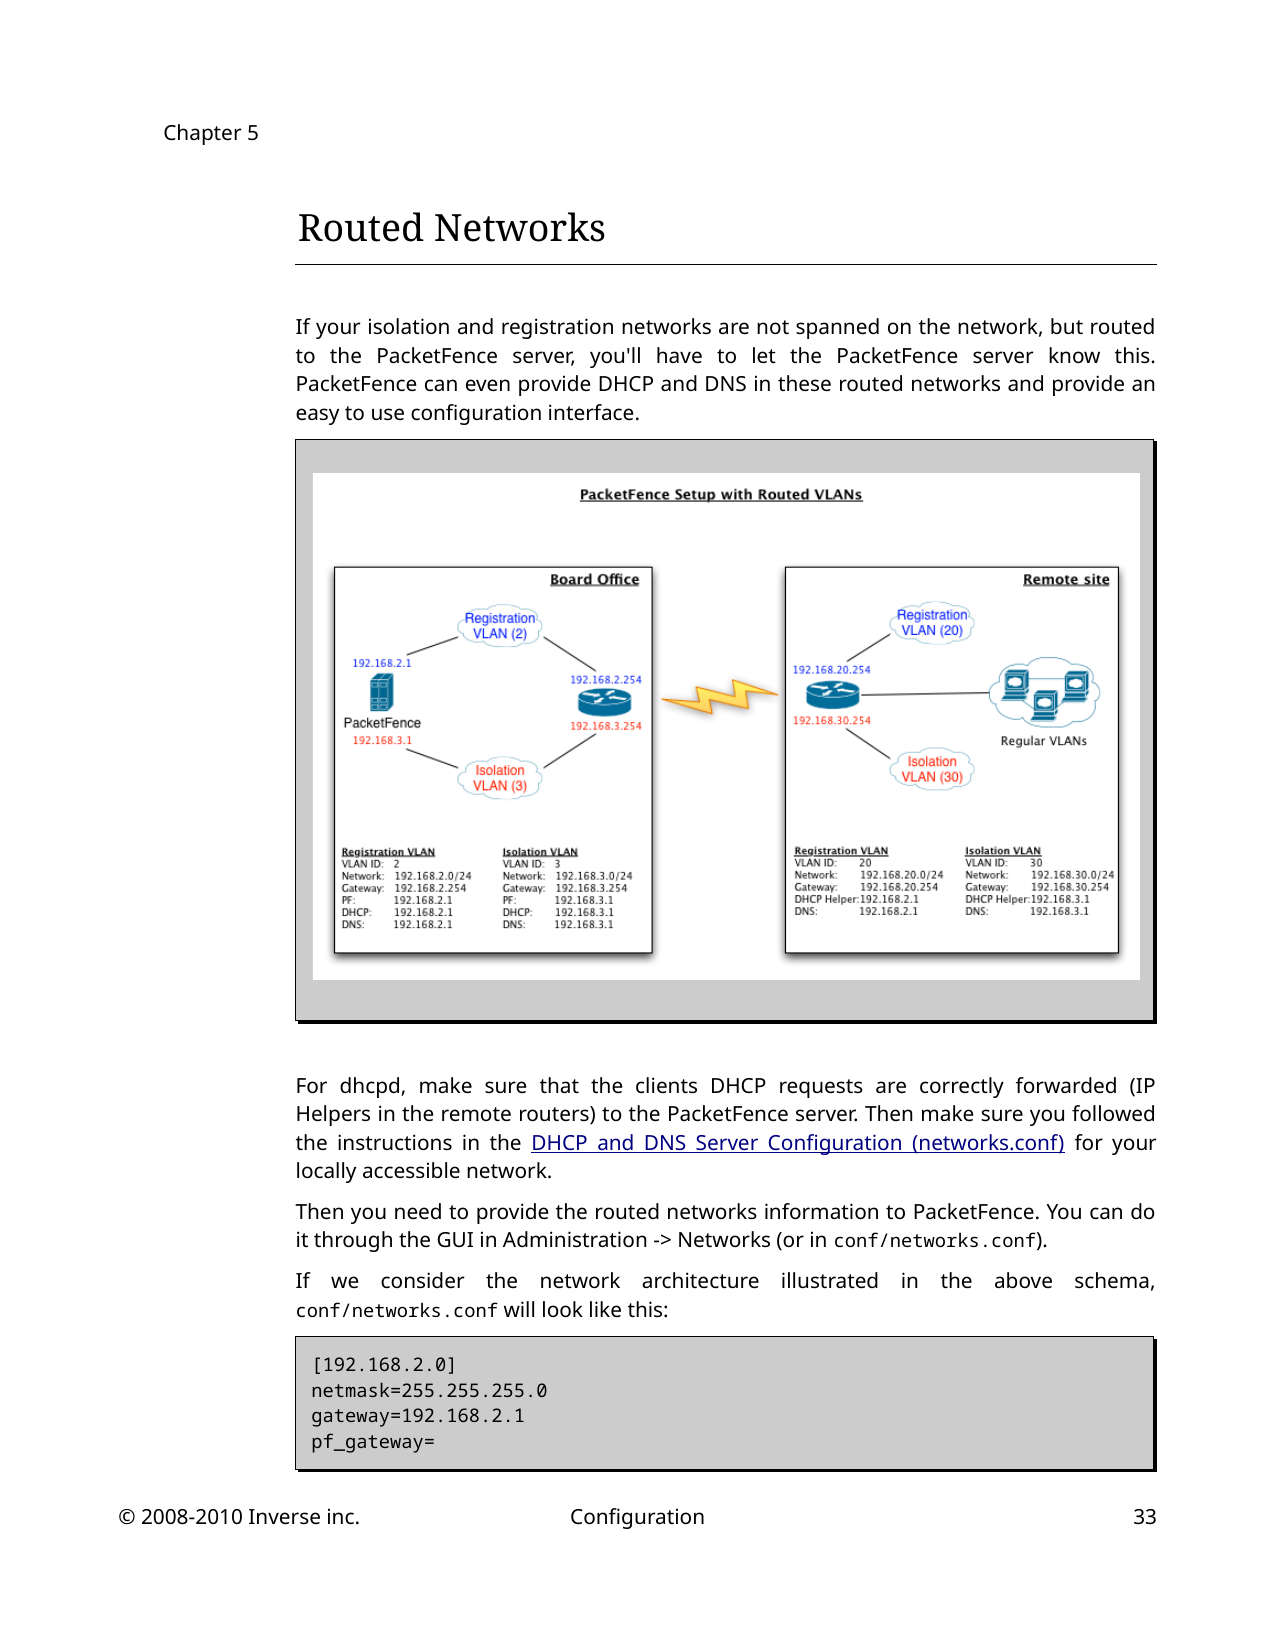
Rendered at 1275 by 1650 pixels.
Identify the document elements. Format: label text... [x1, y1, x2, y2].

text If we consider the network architecture illustrated in the above schema, conf/networks.conf will look like this: [295, 1266, 1157, 1323]
text [192.168.2.0] netmask=255.255.255.0 gateway=192.168.2.1 pf_gateway= [296, 1337, 1153, 1469]
subtitle Routed Networks [295, 201, 1157, 264]
picture [312, 473, 1140, 980]
text Then you need to provide the routed networks information to PacketFence. You can do it through the GUI in Administration -> Networks (or in conf/networks.conf). [295, 1197, 1157, 1254]
text For dhcpd, make sure that the clients DHCP requests are correctly forwarded (IP Helpers in the remote routers) to the PacketFence server. Then make sure you followed the instructions in the DHCP and DNS Server Configuration (networks.conf) for your locally accessible network. [295, 1071, 1157, 1184]
text If your isolation and registration networks are not spanned on the network, but routed to the PacketFence server, you'll have to let the PacketFence server know this. PacketFence can even provide DHCP and DNS in these routed networks and provide an easy to use configuration interface. [295, 312, 1157, 426]
